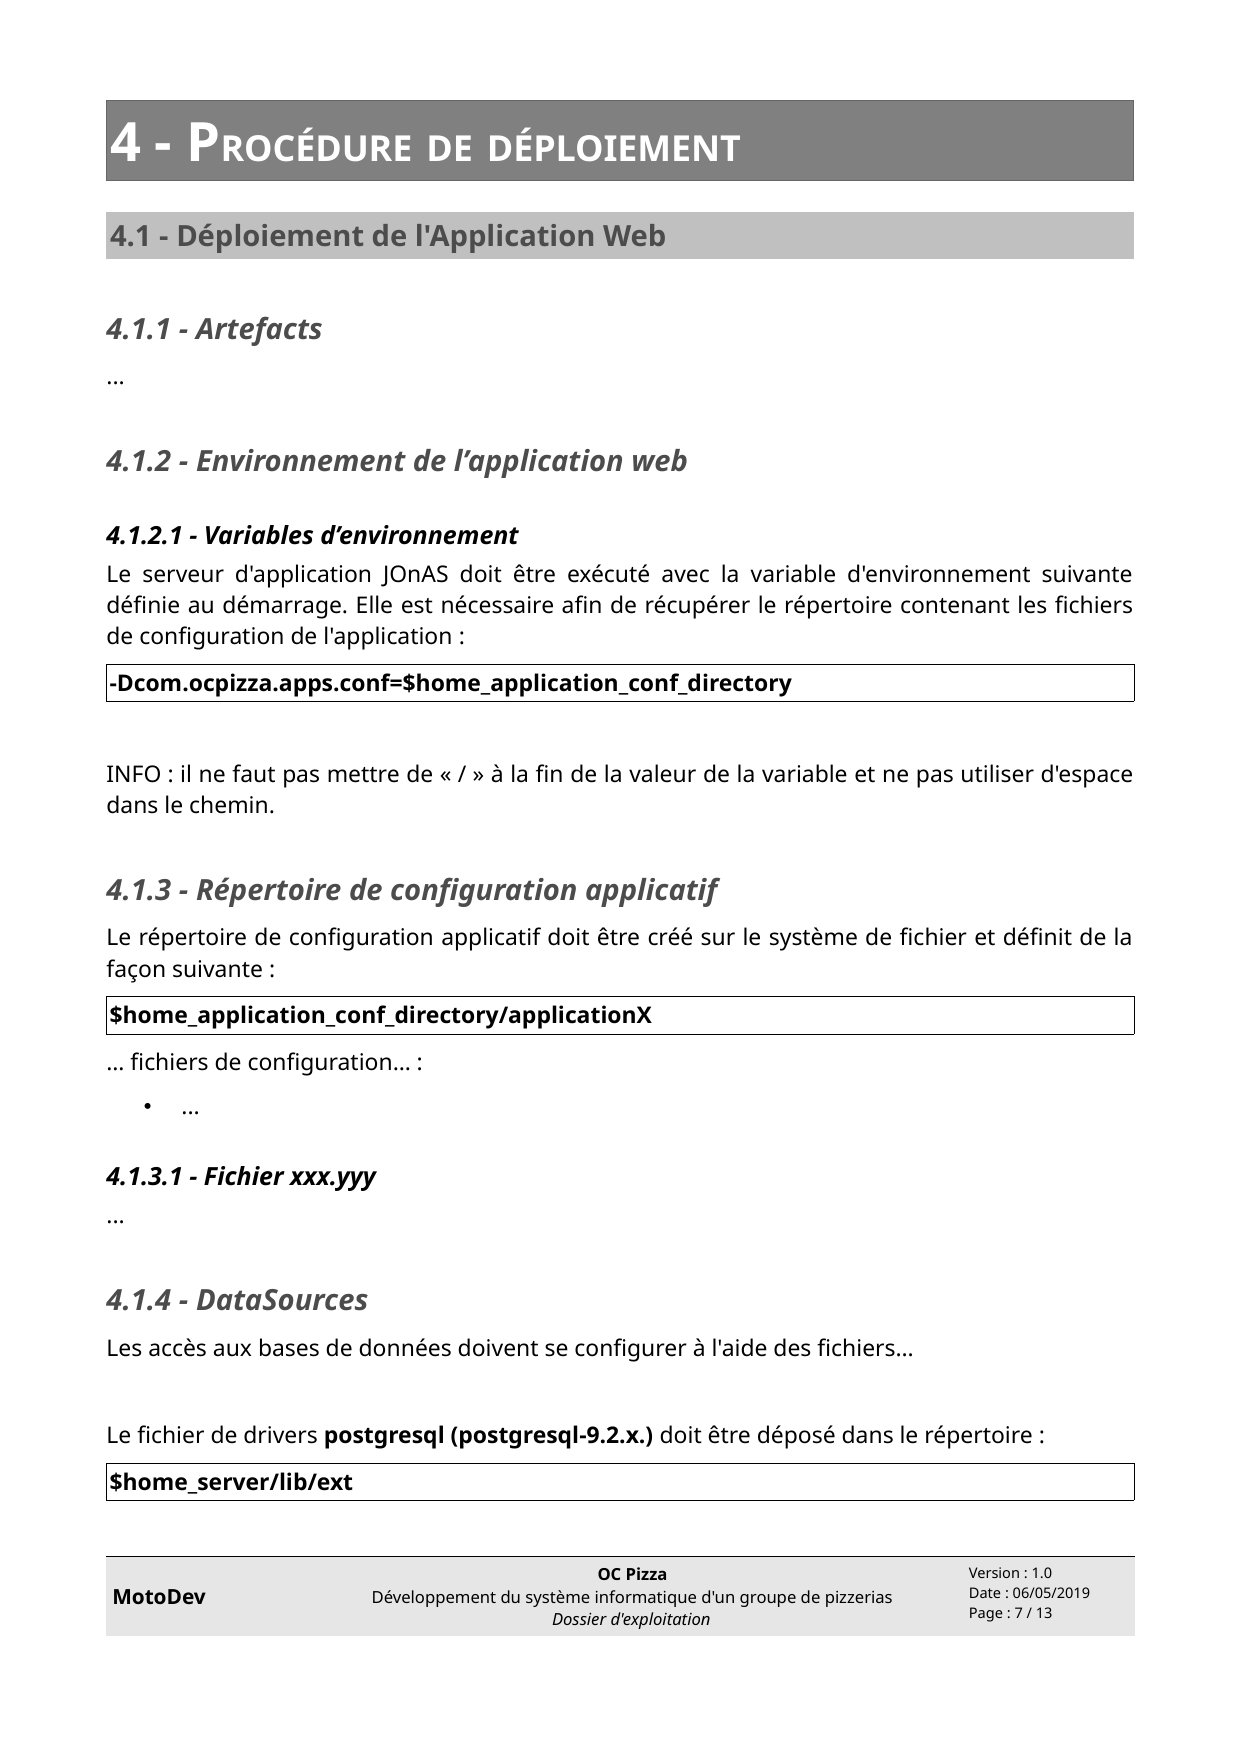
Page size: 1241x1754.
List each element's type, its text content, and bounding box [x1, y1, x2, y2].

text -Dcom.ocpizza.apps.conf=$home_application_conf_directory [107, 665, 1134, 701]
text Les accès aux bases de données doivent se configurer à l'aide des fichiers… [106, 1331, 1134, 1363]
text Le serveur d'application JOnAS doit être exécuté avec la variable d'environnement suivante définie au démarrage. Elle est nécessaire afin de récupérer le répertoire contenant les fichiers de configuration de l'application : [106, 558, 1134, 652]
text … fichiers de configuration… : [106, 1046, 1134, 1077]
subtitle Variables d’environnement [106, 517, 1134, 552]
subtitle Procédure de déploiement [107, 101, 1133, 180]
text Le répertoire de configuration applicatif doit être créé sur le système de fichier et définit de la façon suivante : [106, 921, 1134, 984]
subtitle Artefacts [106, 308, 1134, 348]
text ... [106, 360, 1134, 391]
subtitle Déploiement de l'Application Web [107, 213, 1133, 258]
text Le fichier de drivers postgresql (postgresql-9.2.x.) doit être déposé dans le répertoire : [106, 1419, 1134, 1450]
list ... [144, 1090, 1134, 1121]
subtitle Répertoire de configuration applicatif [106, 869, 1134, 909]
text ... [106, 1199, 1134, 1230]
subtitle DataSources [106, 1279, 1134, 1319]
text INFO : il ne faut pas mettre de « / » à la fin de la valeur de la variable et ne pas utiliser d'espace dans le chemin. [106, 758, 1134, 820]
subtitle Environnement de l’application web [106, 440, 1134, 480]
text $home_server/lib/ext [107, 1464, 1134, 1500]
text $home_application_conf_directory/applicationX [107, 997, 1134, 1034]
subtitle Fichier xxx.yyy [106, 1159, 1134, 1193]
